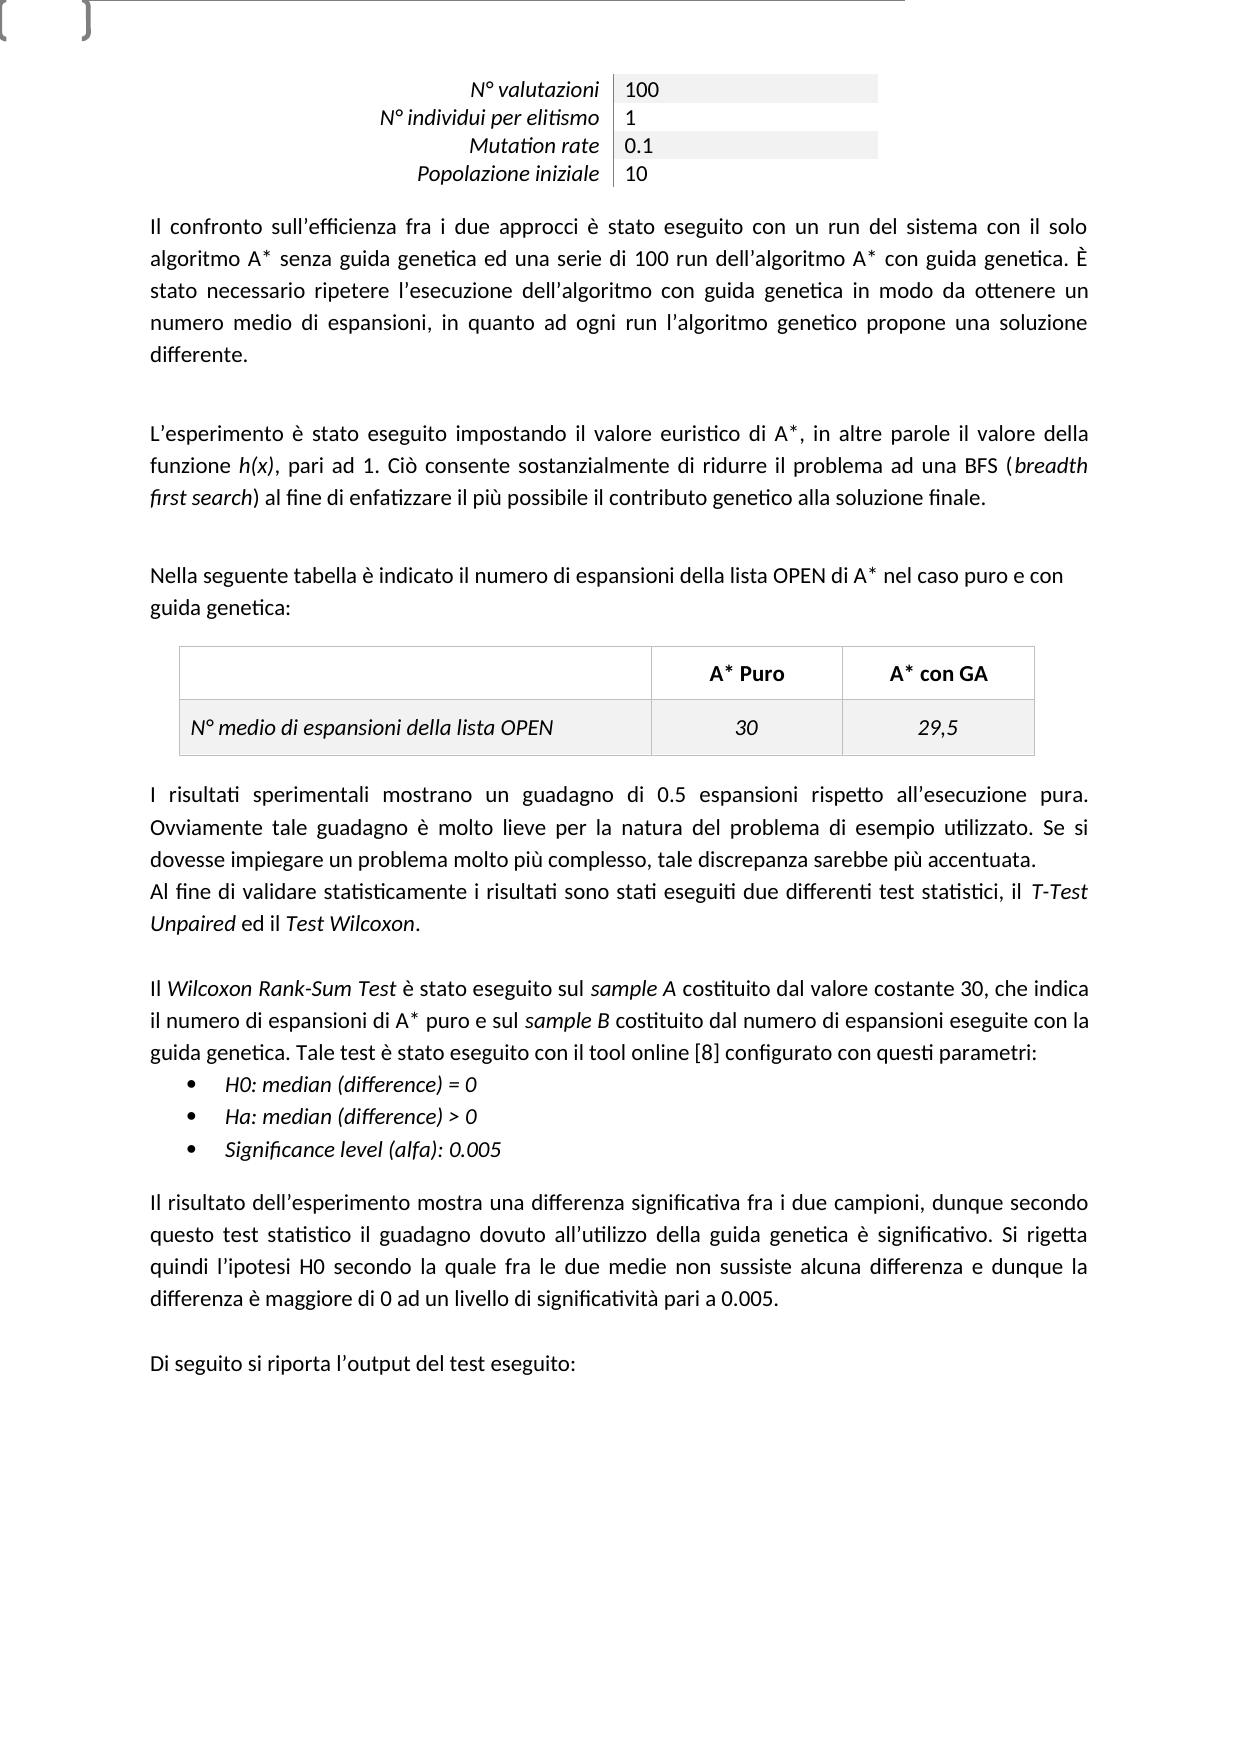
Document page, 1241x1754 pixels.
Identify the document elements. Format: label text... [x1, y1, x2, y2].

table_cell 1 [614, 103, 853, 131]
table_cell N° individui per elitismo [362, 103, 613, 131]
table_cell Mutation rate [362, 131, 613, 159]
text Nella seguente tabella è indicato il numero di espansioni della lista OPEN di A* nel caso puro e con guida genetica: [150, 561, 1090, 621]
table_header A* Puro [652, 647, 842, 699]
table_cell [853, 159, 878, 187]
list Ha: median (difference) > 0 [187, 1102, 1090, 1131]
text Al fine di validare statisticamente i risultati sono stati eseguiti due differenti test statistici, il T-Test Unpaired ed il Test Wilcoxon. [150, 877, 1090, 937]
text L’esperimento è stato eseguito impostando il valore euristico di A*, in altre parole il valore della funzione h(x), pari ad 1. Ciò consente sostanzialmente di ridurre il problema ad una BFS (breadth first search) al fine di enfatizzare il più possibile il contributo genetico alla soluzione finale. [150, 419, 1090, 511]
table_cell 10 [614, 159, 853, 187]
table_cell Popolazione iniziale [362, 159, 613, 187]
table_cell 30 [652, 700, 842, 754]
list H0: median (difference) = 0 [187, 1070, 1090, 1098]
table_header [180, 647, 651, 699]
table_cell [853, 103, 878, 131]
text Il Wilcoxon Rank-Sum Test è stato eseguito sul sample A costituito dal valore costante 30, che indica il numero di espansioni di A* puro e sul sample B costituito dal numero di espansioni eseguite con la guida genetica. Tale test è stato eseguito con il tool online [8] configurato con questi parametri: [150, 974, 1090, 1066]
table_cell 0.1 [614, 131, 853, 159]
table_cell [853, 131, 878, 159]
table_cell 29,5 [843, 700, 1034, 754]
text I risultati sperimentali mostrano un guadagno di 0.5 espansioni rispetto all’esecuzione pura. Ovviamente tale guadagno è molto lieve per la natura del problema di esempio utilizzato. Se si dovesse impiegare un problema molto più complesso, tale discrepanza sarebbe più accentuata. [150, 781, 1090, 873]
text Di seguito si riporta l’output del test eseguito: [150, 1349, 1090, 1377]
table_cell N° valutazioni [362, 74, 613, 103]
table_cell [853, 74, 878, 103]
table_cell 100 [614, 74, 853, 103]
table_header A* con GA [843, 647, 1034, 699]
text Il confronto sull’efficienza fra i due approcci è stato eseguito con un run del sistema con il solo algoritmo A* senza guida genetica ed una serie di 100 run dell’algoritmo A* con guida genetica. È stato necessario ripetere l’esecuzione dell’algoritmo con guida genetica in modo da ottenere un numero medio di espansioni, in quanto ad ogni run l’algoritmo genetico propone una soluzione differente. [150, 212, 1090, 369]
list Significance level (alfa): 0.005 [187, 1135, 1090, 1163]
table_cell N° medio di espansioni della lista OPEN [180, 700, 651, 754]
text Il risultato dell’esperimento mostra una differenza significativa fra i due campioni, dunque secondo questo test statistico il guadagno dovuto all’utilizzo della guida genetica è significativo. Si rigetta quindi l’ipotesi H0 secondo la quale fra le due medie non sussiste alcuna differenza e dunque la differenza è maggiore di 0 ad un livello di significatività pari a 0.005. [150, 1188, 1090, 1312]
